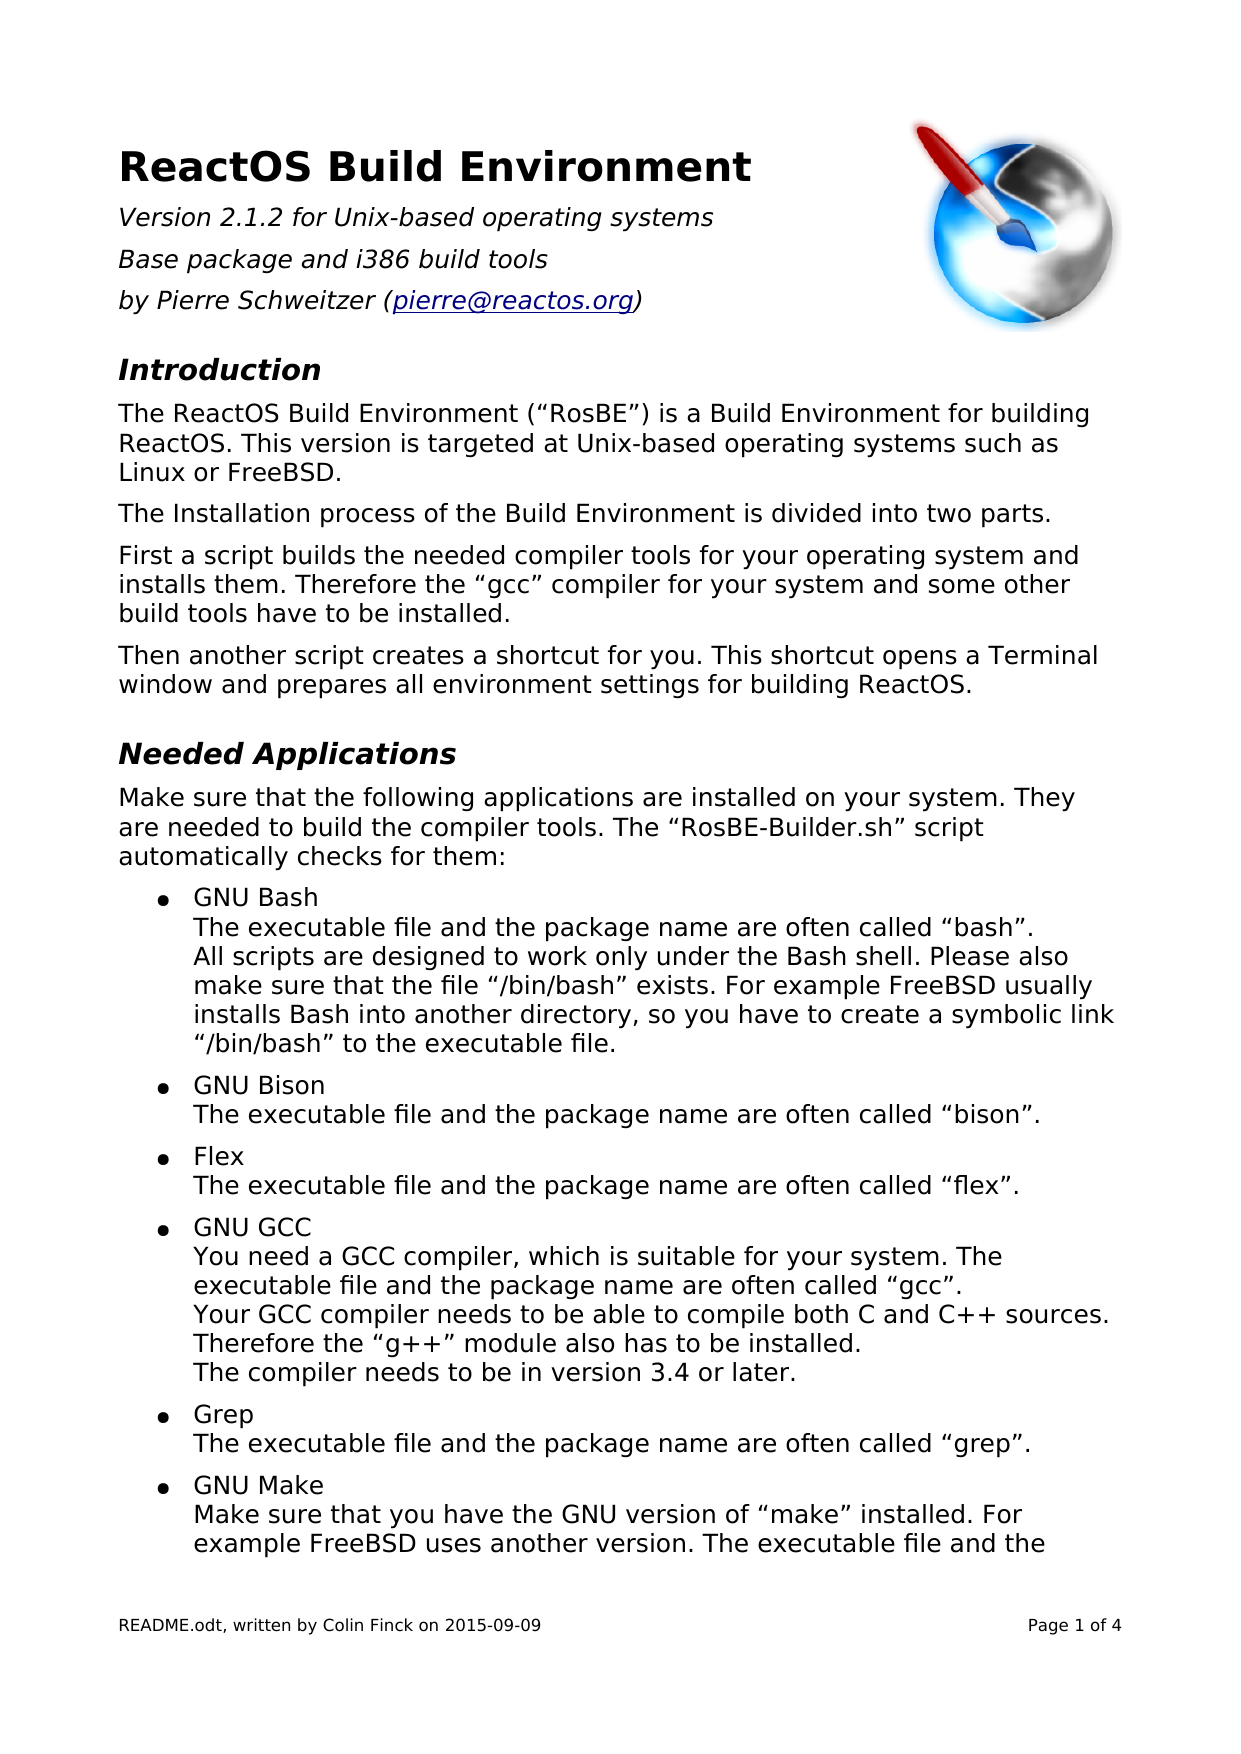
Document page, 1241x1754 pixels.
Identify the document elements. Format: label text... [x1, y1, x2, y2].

subtitle ReactOS Build Environment [118, 143, 908, 191]
text by Pierre Schweitzer (pierre@reactos.org) [118, 286, 908, 316]
list GNU Bash The executable file and the package name are often called “bash”. All scripts are designed to work only under the Bash shell. Please also make sure that the file “/bin/bash” exists. For example FreeBSD usually installs Bash into another directory, so you have to create a symbolic link “/bin/bash” to the executable file. [156, 883, 1122, 1058]
text Base package and i386 build tools [118, 245, 908, 274]
list GNU GCC You need a GCC compiler, which is suitable for your system. The executable file and the package name are often called “gcc”. Your GCC compiler needs to be able to compile both C and C++ sources. Therefore the “g++” module also has to be installed. The compiler needs to be in version 3.4 or later. [156, 1213, 1122, 1388]
subtitle Introduction [118, 353, 1122, 387]
text The ReactOS Build Environment (“RosBE”) is a Build Environment for building ReactOS. This version is targeted at Unix-based operating systems such as Linux or FreeBSD. [118, 399, 1122, 487]
list Flex The executable file and the package name are often called “flex”. [156, 1142, 1122, 1200]
text Make sure that the following applications are installed on your system. They are needed to build the compiler tools. The “RosBE-Builder.sh” script automatically checks for them: [118, 783, 1122, 871]
subtitle Needed Applications [118, 737, 1122, 771]
text The Installation process of the Build Environment is divided into two parts. [118, 499, 1122, 529]
list GNU Bison The executable file and the package name are often called “bison”. [156, 1071, 1122, 1129]
list Grep The executable file and the package name are often called “grep”. [156, 1400, 1122, 1458]
picture [908, 118, 1122, 332]
text First a script builds the needed compiler tools for your operating system and installs them. Therefore the “gcc” compiler for your system and some other build tools have to be installed. [118, 541, 1122, 629]
text Then another script creates a shortcut for you. This shortcut opens a Terminal window and prepares all environment settings for building ReactOS. [118, 641, 1122, 699]
list GNU Make Make sure that you have the GNU version of “make” installed. For example FreeBSD uses another version. The executable file and the [156, 1471, 1122, 1558]
text Version 2.1.2 for Unix-based operating systems [118, 203, 908, 232]
